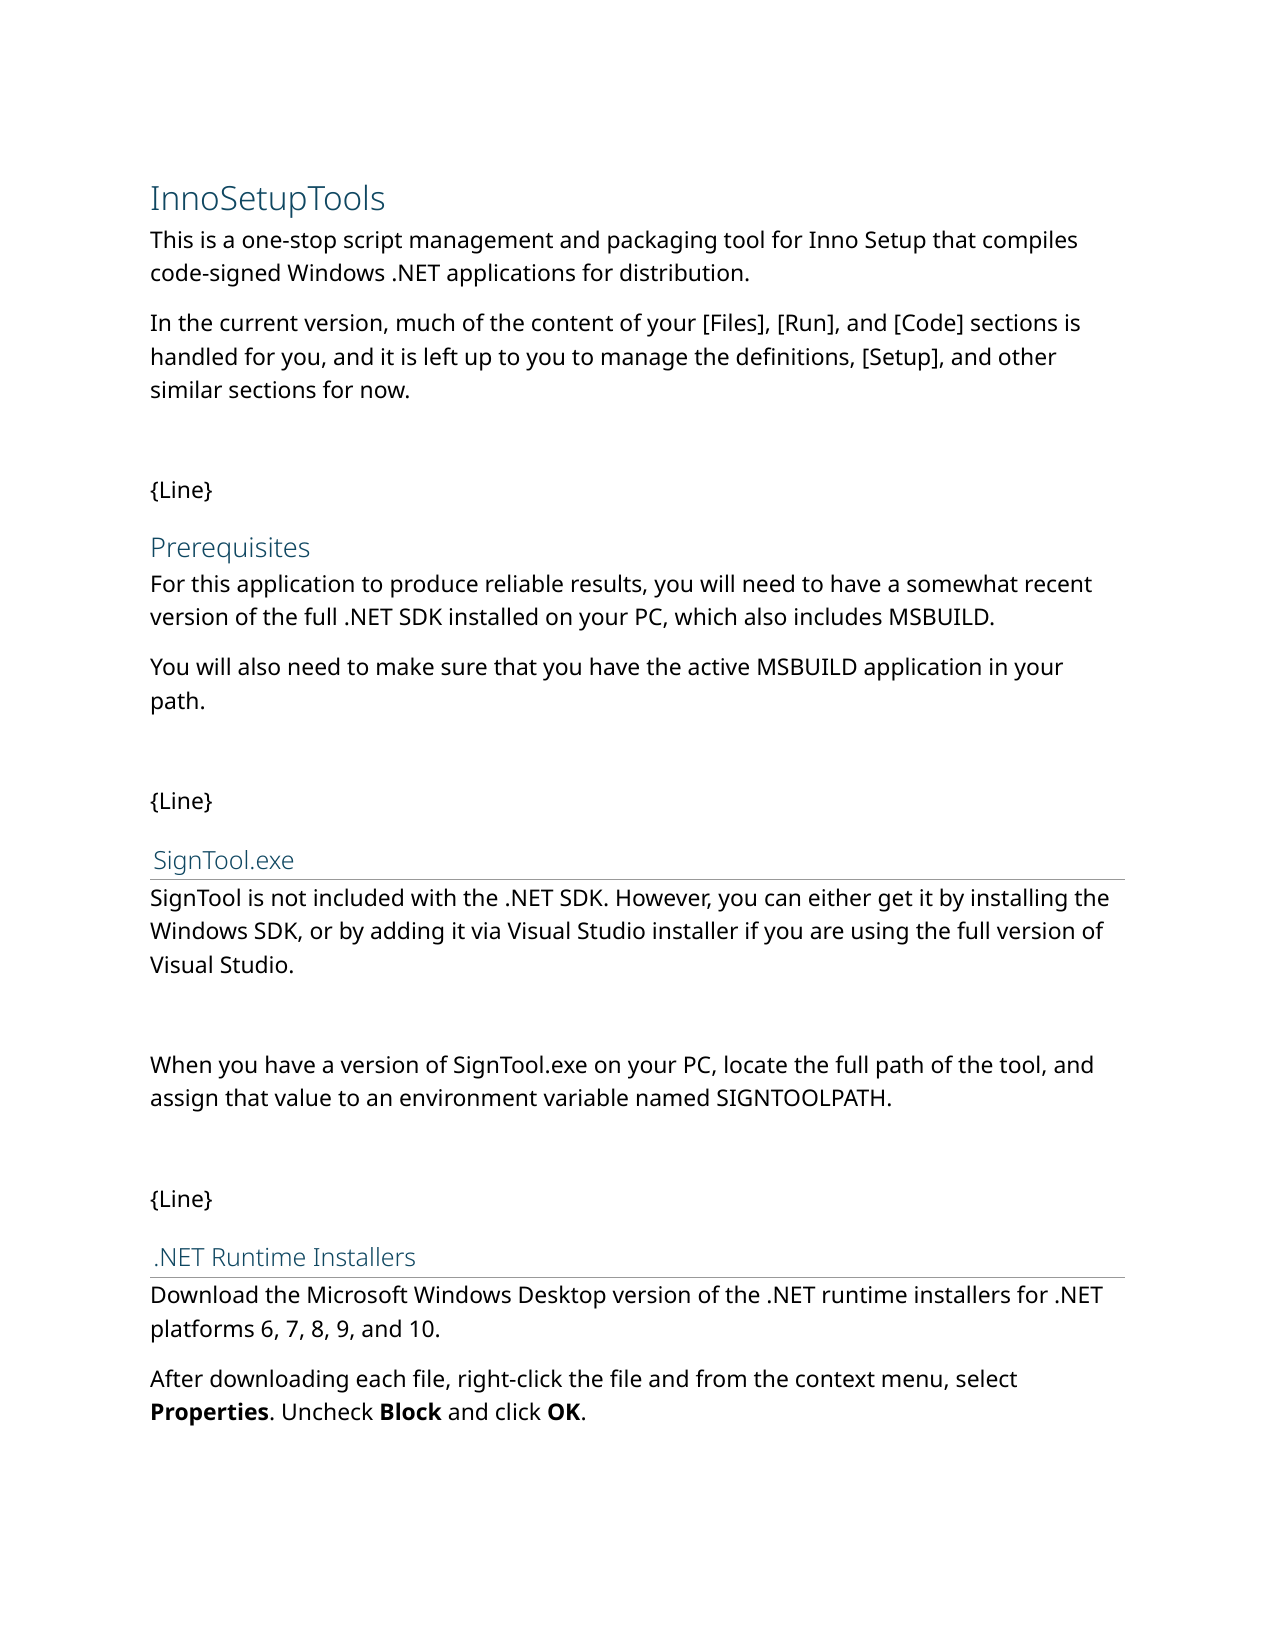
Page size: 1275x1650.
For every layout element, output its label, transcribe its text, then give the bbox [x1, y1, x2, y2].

text {Line} [150, 474, 1125, 505]
text You will also need to make sure that you have the active MSBUILD application in your path. [150, 651, 1125, 716]
subtitle Prerequisites [150, 528, 1125, 565]
subtitle InnoSetupTools [150, 175, 1125, 220]
text After downloading each file, right-click the file and from the context menu, select Properties. Uncheck Block and click OK. [150, 1363, 1125, 1427]
text {Line} [150, 785, 1125, 816]
text This is a one-stop script management and packaging tool for Inno Setup that compiles code-signed Windows .NET applications for distribution. [150, 223, 1125, 288]
subtitle SignTool.exe [150, 839, 1125, 879]
text SignTool is not included with the .NET SDK. However, you can either get it by installing the Windows SDK, or by adding it via Visual Studio installer if you are using the full version of Visual Studio. [150, 882, 1125, 980]
text When you have a version of SignTool.exe on your PC, locate the full path of the tool, and assign that value to an environment variable named SIGNTOOLPATH. [150, 1049, 1125, 1113]
text Download the Microsoft Windows Desktop version of the .NET runtime installers for .NET platforms 6, 7, 8, 9, and 10. [150, 1279, 1125, 1344]
subtitle .NET Runtime Installers [150, 1237, 1125, 1277]
text {Line} [150, 1182, 1125, 1214]
text In the current version, much of the content of your [Files], [Run], and [Code] sections is handled for you, and it is left up to you to manage the definitions, [Setup], and other similar sections for now. [150, 307, 1125, 405]
text For this application to produce reliable results, you will need to have a somewhat recent version of the full .NET SDK installed on your PC, which also includes MSBUILD. [150, 568, 1125, 632]
